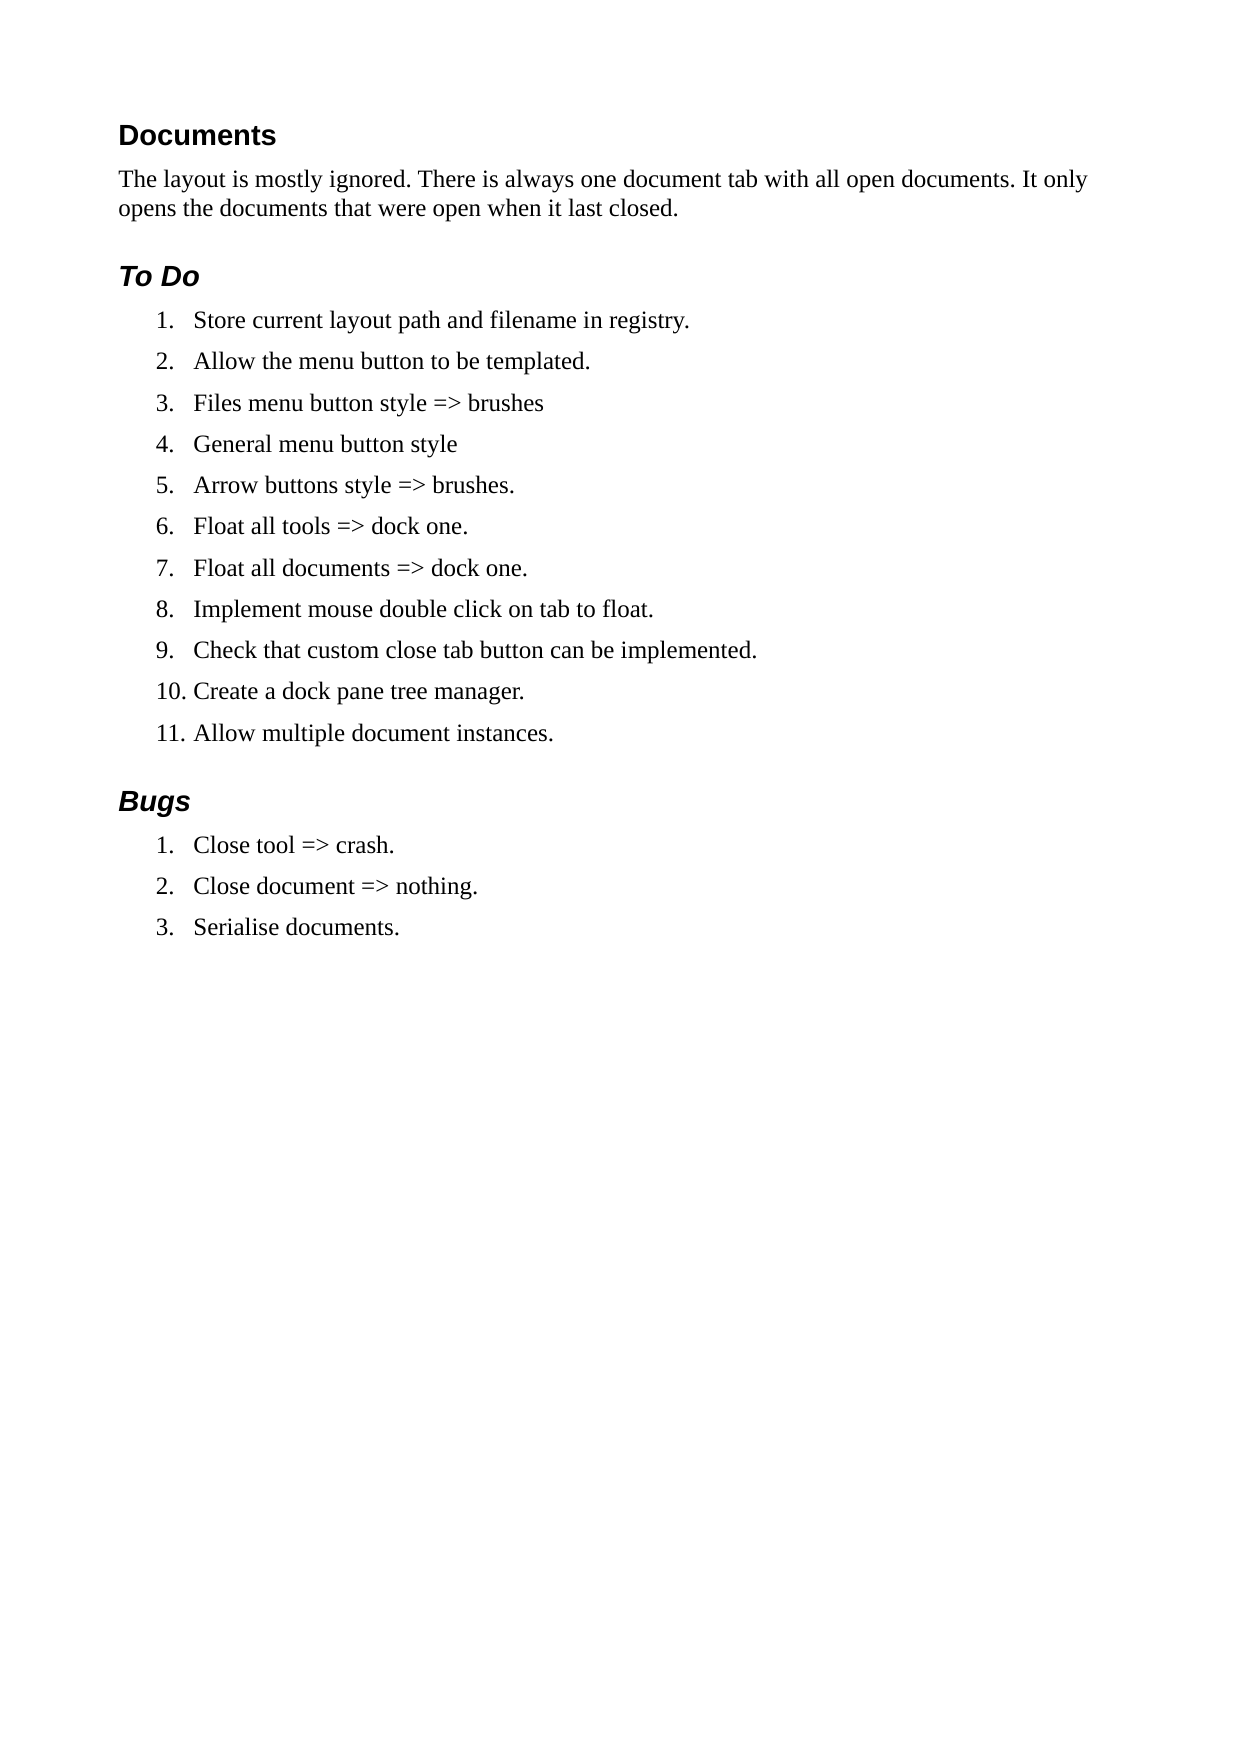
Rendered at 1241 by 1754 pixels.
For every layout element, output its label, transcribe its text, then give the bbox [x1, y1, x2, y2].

list Close document => nothing. [156, 871, 1122, 900]
list Check that custom close tab button can be implemented. [156, 635, 1122, 664]
subtitle Bugs [118, 784, 1122, 817]
subtitle Documents [118, 118, 1122, 152]
list Float all tools => dock one. [156, 511, 1122, 540]
list Allow the menu button to be templated. [156, 346, 1122, 375]
list Allow multiple document instances. [156, 718, 1122, 746]
subtitle To Do [118, 259, 1122, 293]
list Files menu button style => brushes [156, 388, 1122, 416]
list Close tool => crash. [156, 830, 1122, 859]
list Float all documents => dock one. [156, 553, 1122, 581]
text The layout is mostly ignored. There is always one document tab with all open documents. It only opens the documents that were open when it last closed. [118, 164, 1122, 222]
list Serialise documents. [156, 912, 1122, 941]
list General menu button style [156, 429, 1122, 458]
list Implement mouse double click on tab to float. [156, 594, 1122, 623]
list Store current layout path and filename in registry. [156, 305, 1122, 334]
list Arrow buttons style => brushes. [156, 470, 1122, 499]
list Create a dock pane tree manager. [156, 676, 1122, 705]
